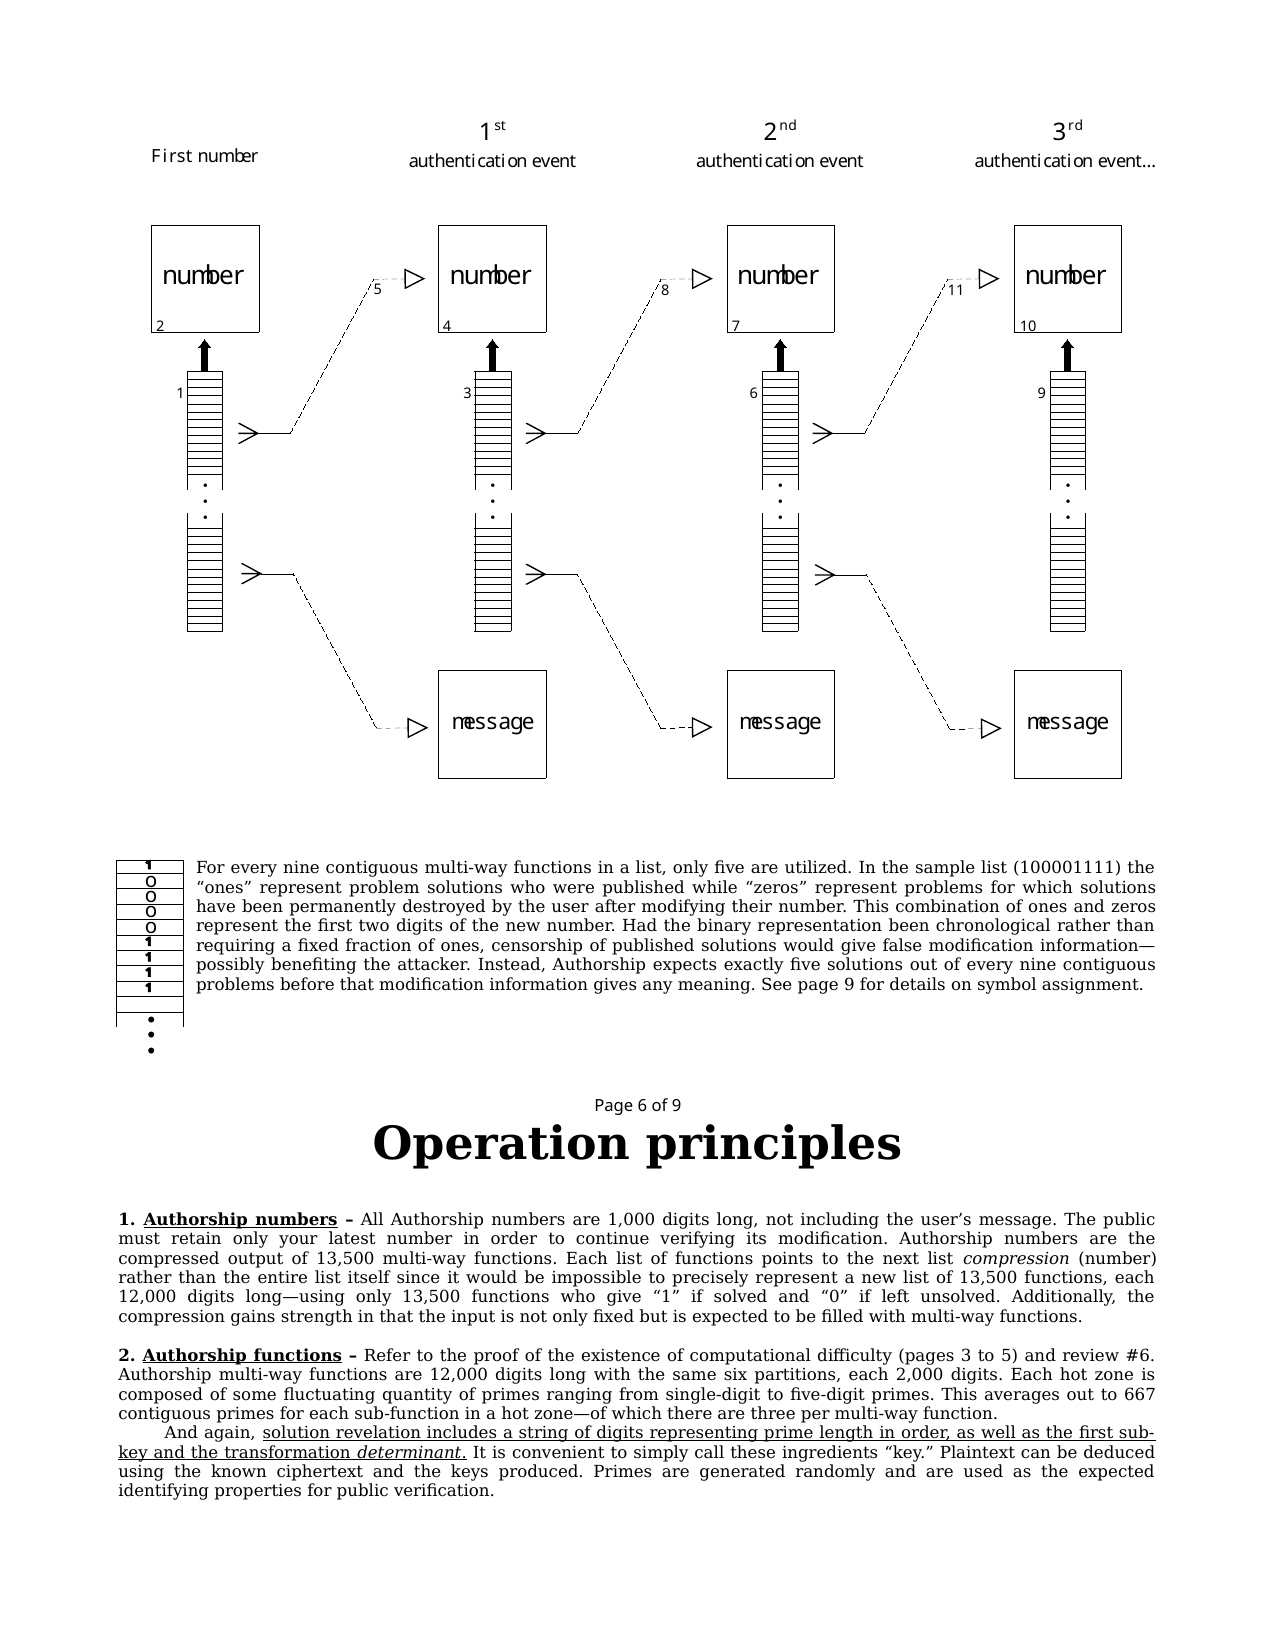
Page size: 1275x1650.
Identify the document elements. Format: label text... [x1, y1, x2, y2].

text 1. Authorship numbers – All Authorship numbers are 1,000 digits long, not including the user’s message. The public must retain only your latest number in order to continue verifying its modification. Authorship numbers are the compressed output of 13,500 multi-way functions. Each list of functions points to the next list compression (number) rather than the entire list itself since it would be impossible to precisely represent a new list of 13,500 functions, each 12,000 digits long—using only 13,500 functions who give “1” if solved and “0” if left unsolved. Additionally, the compression gains strength in that the input is not only fixed but is expected to be filled with multi-way functions. [118, 1210, 1157, 1326]
text Page 6 of 9 [118, 1094, 1157, 1117]
text And again, solution revelation includes a string of digits representing prime length in order, as well as the first sub-key and the transformation determinant. It is convenient to simply call these ingredients “key.” Plaintext can be deduced using the known ciphertext and the keys produced. Primes are generated randomly and are used as the expected identifying properties for public verification. [118, 1423, 1157, 1501]
text Operation principles [118, 1117, 1157, 1171]
text 2. Authorship functions – Refer to the proof of the existence of computational difficulty (pages 3 to 5) and review #6. Authorship multi-way functions are 12,000 digits long with the same six partitions, each 2,000 digits. Each hot zone is composed of some fluctuating quantity of primes ranging from single-digit to five-digit primes. This averages out to 667 contiguous primes for each sub-function in a hot zone—of which there are three per multi-way function. [118, 1346, 1157, 1423]
text For every nine contiguous multi-way functions in a list, only five are utilized. In the sample list (100001111) the “ones” represent problem solutions who were published while “zeros” represent problems for which solutions have been permanently destroyed by the user after modifying their number. This combination of ones and zeros represent the first two digits of the new number. Had the binary representation been chronological rather than requiring a fixed fraction of ones, censorship of published solutions would give false modification information—possibly benefiting the attacker. Instead, Authorship expects exactly five solutions out of every nine contiguous problems before that modification information gives any meaning. See page 9 for details on symbol assignment. [118, 858, 1157, 994]
